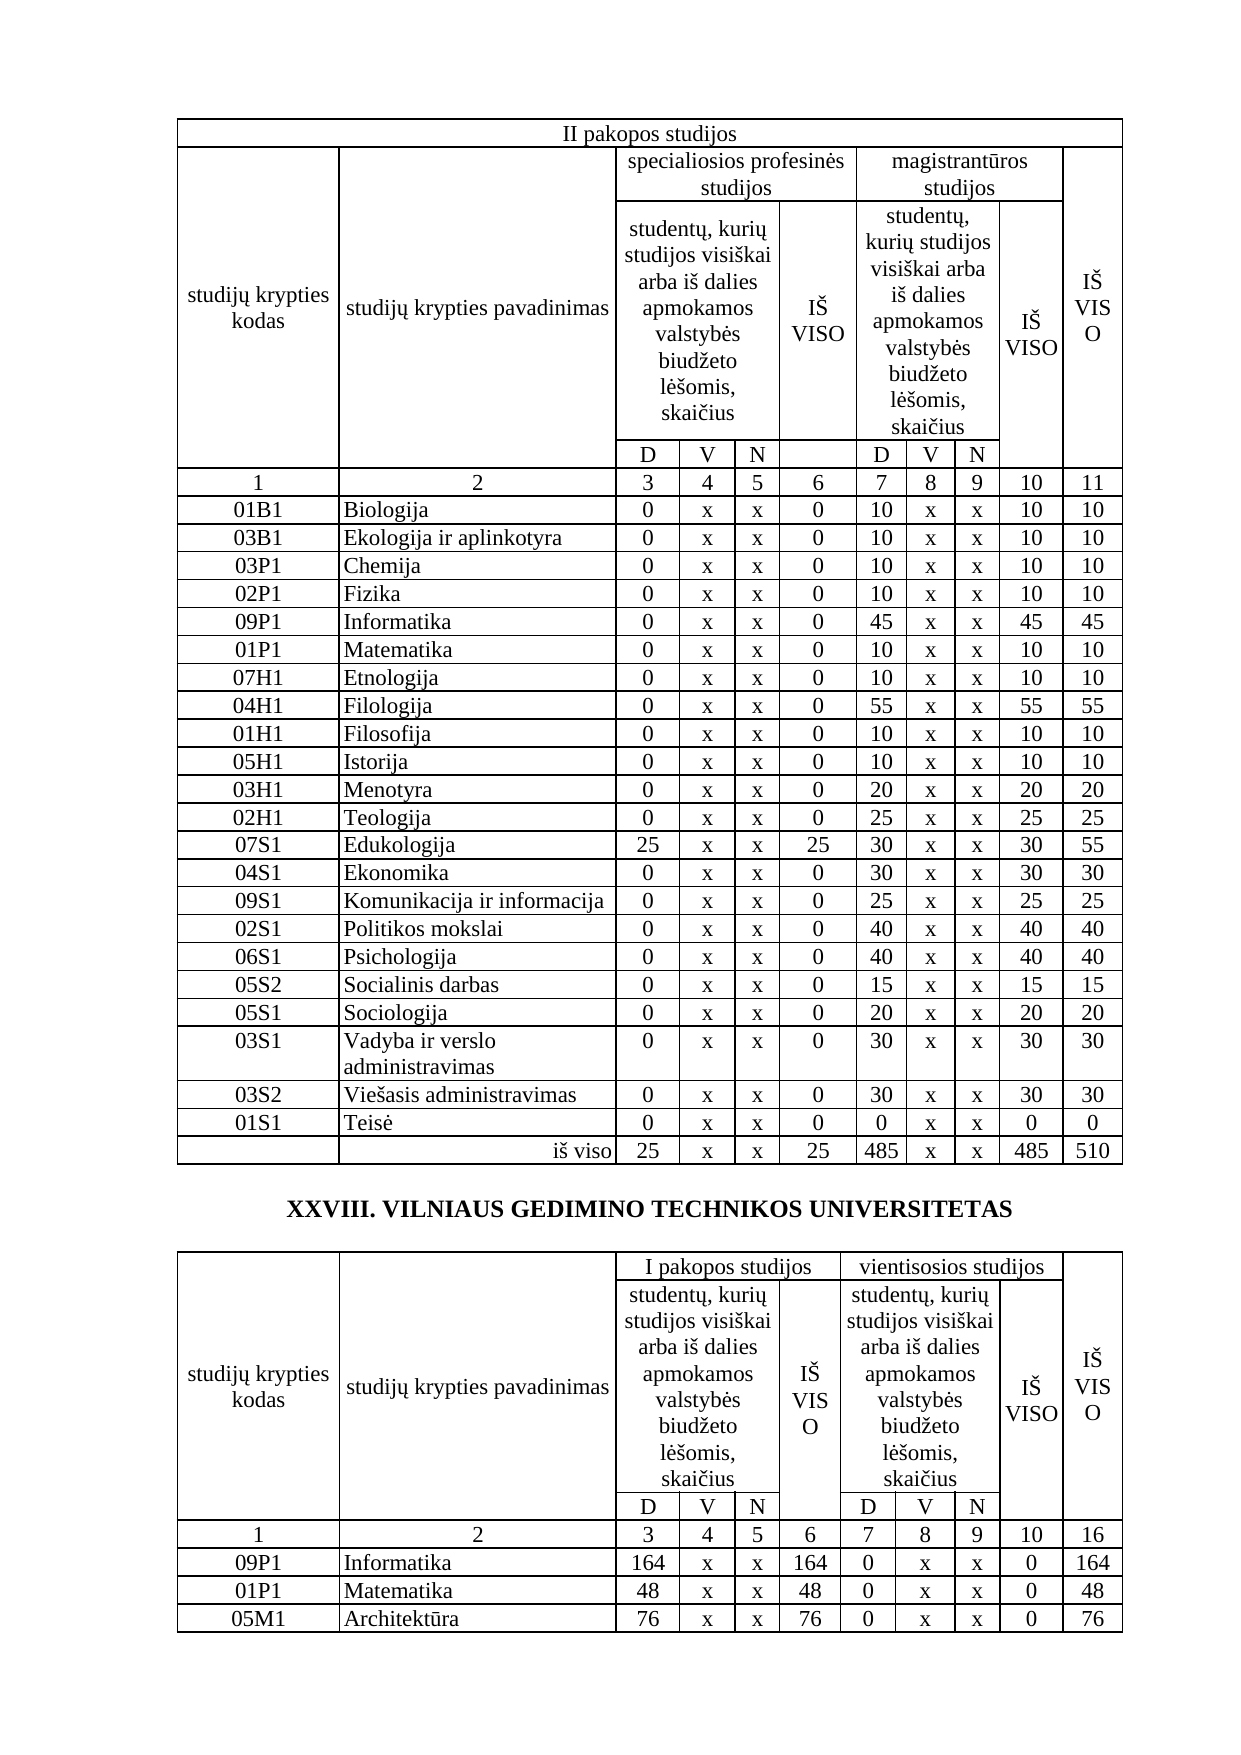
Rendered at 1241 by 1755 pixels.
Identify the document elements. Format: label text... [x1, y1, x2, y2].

table_cell x [680, 552, 734, 579]
table_cell x [680, 497, 734, 523]
table_cell x [956, 1137, 999, 1163]
table_cell 7 [857, 469, 906, 495]
table_cell x [956, 1081, 999, 1107]
table_cell 20 [1064, 776, 1122, 802]
table_cell 0 [780, 999, 856, 1025]
table_cell 4 [680, 469, 734, 495]
table_cell IŠ VISO [1000, 202, 1062, 467]
table_cell x [956, 1605, 999, 1631]
table_cell x [736, 804, 779, 830]
table_cell 0 [841, 1577, 895, 1603]
table_cell 55 [857, 692, 906, 718]
table_cell 10 [1001, 1521, 1062, 1547]
table_cell iš viso [340, 1137, 615, 1163]
table_cell 10 [1000, 664, 1062, 690]
table_cell 0 [780, 1081, 856, 1107]
table_cell x [907, 1109, 954, 1135]
table_cell x [680, 1137, 734, 1163]
table_cell 8 [907, 469, 954, 495]
table_cell 25 [857, 887, 906, 914]
table_cell 10 [857, 552, 906, 579]
table_cell 0 [617, 776, 679, 802]
table_cell 164 [617, 1549, 679, 1575]
table_cell x [680, 1109, 734, 1135]
table_cell 20 [857, 999, 906, 1025]
table_cell x [907, 580, 954, 607]
table_cell Matematika [340, 1577, 615, 1603]
table_header II pakopos studijos [178, 120, 1122, 146]
table_cell 03P1 [178, 552, 338, 579]
table_cell 07S1 [178, 832, 338, 858]
table_cell studentų, kurių studijos visiškai arba iš dalies apmokamos valstybės biudžeto lėšomis, skaičius [857, 202, 999, 439]
table_cell IŠ VISO [1001, 1281, 1062, 1519]
table_cell x [907, 776, 954, 802]
table_cell 25 [617, 832, 679, 858]
table_cell 10 [1064, 720, 1122, 746]
table_cell 04S1 [178, 860, 338, 886]
table_cell x [956, 804, 999, 830]
table_cell x [907, 943, 954, 969]
table_cell 0 [780, 804, 856, 830]
table_cell x [680, 832, 734, 858]
table_cell 0 [780, 943, 856, 969]
table_cell 11 [1064, 469, 1122, 495]
table_cell 09P1 [178, 1549, 339, 1575]
table_cell 0 [780, 1109, 856, 1135]
table_cell 10 [857, 525, 906, 551]
table_cell 76 [1064, 1605, 1122, 1631]
table_cell x [956, 943, 999, 969]
table_cell V [896, 1493, 954, 1519]
table_cell x [907, 720, 954, 746]
table_cell x [736, 552, 779, 579]
table_cell 76 [617, 1605, 679, 1631]
table_cell 10 [1000, 525, 1062, 551]
text XXVIII. VILNIAUS GEDIMINO TECHNIKOS UNIVERSITETAS [177, 1194, 1122, 1222]
table_cell 30 [857, 1081, 906, 1107]
table_cell 15 [857, 971, 906, 997]
table_cell 0 [617, 804, 679, 830]
table_cell x [736, 692, 779, 718]
table_cell 45 [1000, 608, 1062, 634]
table_cell x [907, 664, 954, 690]
table_cell x [736, 776, 779, 802]
table_cell D [617, 441, 679, 467]
table_cell V [680, 441, 734, 467]
table_cell 164 [1064, 1549, 1122, 1575]
table_cell x [956, 971, 999, 997]
table_cell x [896, 1549, 954, 1575]
table_cell 10 [1000, 497, 1062, 523]
table_cell 0 [780, 580, 856, 607]
table_cell 40 [1064, 915, 1122, 942]
table_cell x [907, 497, 954, 523]
table_cell 1 [178, 1521, 339, 1547]
table_cell 30 [1000, 1027, 1062, 1079]
table_cell 0 [1064, 1109, 1122, 1135]
table_cell 0 [617, 497, 679, 523]
table_cell 6 [780, 1521, 840, 1547]
table_cell [780, 441, 856, 467]
table_cell 1 [178, 469, 338, 495]
table_cell 20 [1000, 776, 1062, 802]
table_cell 5 [736, 1521, 779, 1547]
table_cell 3 [617, 469, 679, 495]
table_cell 0 [780, 552, 856, 579]
table_cell 30 [1064, 1081, 1122, 1107]
table_cell 10 [857, 748, 906, 774]
table_cell 03B1 [178, 525, 338, 551]
table_cell 30 [1064, 1027, 1122, 1079]
table_cell 164 [780, 1549, 840, 1575]
table_cell x [736, 1081, 779, 1107]
table_cell 45 [857, 608, 906, 634]
table_cell D [617, 1493, 679, 1519]
table_cell 07H1 [178, 664, 338, 690]
table_cell 485 [857, 1137, 906, 1163]
table_cell studentų, kurių studijos visiškai arba iš dalies apmokamos valstybės biudžeto lėšomis, skaičius [841, 1281, 999, 1491]
table_cell 0 [780, 636, 856, 662]
table_cell 20 [1000, 999, 1062, 1025]
table_cell Teisė [340, 1109, 615, 1135]
table_cell x [680, 692, 734, 718]
table_cell x [680, 887, 734, 914]
table_cell x [736, 636, 779, 662]
table_cell 485 [1000, 1137, 1062, 1163]
table_cell 55 [1000, 692, 1062, 718]
table_cell 0 [857, 1109, 906, 1135]
table_cell 01P1 [178, 636, 338, 662]
table_cell 04H1 [178, 692, 338, 718]
table_cell 0 [780, 748, 856, 774]
table_cell x [736, 720, 779, 746]
table_cell studijų krypties kodas [178, 148, 338, 467]
table_cell x [736, 580, 779, 607]
table_cell V [680, 1493, 734, 1519]
table_cell 25 [780, 1137, 856, 1163]
table_cell 510 [1064, 1137, 1122, 1163]
table_cell 7 [841, 1521, 895, 1547]
table_header IŠ VISO [1064, 1253, 1122, 1519]
table_cell x [956, 552, 999, 579]
table_cell x [907, 1027, 954, 1079]
table_cell 48 [617, 1577, 679, 1603]
table_cell IŠ VISO [780, 202, 856, 439]
table_cell 02P1 [178, 580, 338, 607]
table_cell x [956, 915, 999, 942]
table_cell 10 [857, 720, 906, 746]
table_cell 0 [780, 776, 856, 802]
table_cell 01H1 [178, 720, 338, 746]
table_cell x [956, 664, 999, 690]
table_cell 0 [780, 525, 856, 551]
table_cell 40 [1000, 915, 1062, 942]
table_cell x [680, 720, 734, 746]
table_cell 0 [617, 720, 679, 746]
table_cell x [907, 552, 954, 579]
table_cell x [680, 636, 734, 662]
table_cell x [680, 1549, 734, 1575]
table_cell Teologija [340, 804, 615, 830]
table_cell x [680, 776, 734, 802]
table_cell x [956, 887, 999, 914]
table_cell 15 [1064, 971, 1122, 997]
table_cell studijų krypties pavadinimas [340, 148, 615, 467]
table_cell x [907, 971, 954, 997]
table_cell x [907, 860, 954, 886]
table_cell x [956, 1027, 999, 1079]
table_cell Etnologija [340, 664, 615, 690]
table_cell Chemija [340, 552, 615, 579]
table_header I pakopos studijos [617, 1253, 840, 1279]
table_cell 0 [780, 860, 856, 886]
table_cell Edukologija [340, 832, 615, 858]
table_cell 8 [896, 1521, 954, 1547]
table_cell IŠ VISO [1064, 148, 1122, 467]
table_cell 10 [1064, 748, 1122, 774]
table_cell 05S1 [178, 999, 338, 1025]
table_cell 5 [736, 469, 779, 495]
table_cell 0 [617, 664, 679, 690]
table_cell [178, 1137, 338, 1163]
table_cell 48 [780, 1577, 840, 1603]
table_cell x [956, 776, 999, 802]
table_cell Menotyra [340, 776, 615, 802]
table_cell 0 [780, 887, 856, 914]
table_cell 0 [1001, 1577, 1062, 1603]
table_cell x [956, 748, 999, 774]
table_cell 03H1 [178, 776, 338, 802]
table_cell Ekonomika [340, 860, 615, 886]
table_cell Fizika [340, 580, 615, 607]
table_cell Biologija [340, 497, 615, 523]
table_cell 2 [340, 1521, 615, 1547]
table_cell x [907, 525, 954, 551]
table_cell x [680, 999, 734, 1025]
table_cell 30 [857, 860, 906, 886]
table_cell x [680, 1577, 734, 1603]
table_cell 20 [857, 776, 906, 802]
table_cell D [857, 441, 906, 467]
table_cell 55 [1064, 692, 1122, 718]
table_cell x [736, 971, 779, 997]
table_cell 0 [617, 971, 679, 997]
table_cell studentų, kurių studijos visiškai arba iš dalies apmokamos valstybės biudžeto lėšomis, skaičius [617, 1281, 779, 1491]
table_cell x [907, 832, 954, 858]
table_cell 10 [1000, 720, 1062, 746]
table_cell x [736, 497, 779, 523]
table_cell 10 [857, 636, 906, 662]
table_cell x [956, 525, 999, 551]
table_cell x [907, 608, 954, 634]
table_cell x [680, 943, 734, 969]
table_cell 01B1 [178, 497, 338, 523]
table_cell x [736, 860, 779, 886]
table_cell 0 [617, 580, 679, 607]
table_cell 0 [841, 1605, 895, 1631]
table_cell specialiosios profesinės studijos [617, 148, 856, 200]
table_cell 30 [1064, 860, 1122, 886]
table_cell 0 [617, 748, 679, 774]
table_cell Komunikacija ir informacija [340, 887, 615, 914]
table_cell x [907, 1081, 954, 1107]
table_cell N [956, 1493, 999, 1519]
table_cell 30 [1000, 832, 1062, 858]
table_cell 0 [780, 1027, 856, 1079]
table_cell x [736, 887, 779, 914]
table_cell x [680, 525, 734, 551]
table_cell x [907, 999, 954, 1025]
table_cell D [841, 1493, 895, 1519]
table_cell 0 [617, 1027, 679, 1079]
table_cell x [680, 1605, 734, 1631]
table_cell IŠ VISO [780, 1281, 840, 1519]
table_cell Viešasis administravimas [340, 1081, 615, 1107]
table_cell 0 [617, 915, 679, 942]
table_cell 0 [780, 720, 856, 746]
table_cell 10 [857, 580, 906, 607]
table_cell 40 [1000, 943, 1062, 969]
table_cell 0 [841, 1549, 895, 1575]
table_cell 03S1 [178, 1027, 338, 1079]
table_cell x [736, 1137, 779, 1163]
table_cell 9 [956, 1521, 999, 1547]
table_cell x [680, 971, 734, 997]
table_cell studentų, kurių studijos visiškai arba iš dalies apmokamos valstybės biudžeto lėšomis, skaičius [617, 202, 779, 439]
table_cell 05M1 [178, 1605, 339, 1631]
table_cell x [736, 999, 779, 1025]
table_cell x [907, 748, 954, 774]
table_cell x [956, 692, 999, 718]
table_cell x [680, 580, 734, 607]
table_cell Filosofija [340, 720, 615, 746]
table_cell x [956, 1577, 999, 1603]
table_cell 10 [1064, 636, 1122, 662]
table_cell x [907, 1137, 954, 1163]
table_cell 76 [780, 1605, 840, 1631]
table_cell x [907, 636, 954, 662]
table_cell 09P1 [178, 608, 338, 634]
table_cell 10 [1064, 497, 1122, 523]
table_cell 10 [1064, 664, 1122, 690]
table_cell 0 [617, 525, 679, 551]
table_cell 06S1 [178, 943, 338, 969]
table_cell N [736, 441, 779, 467]
table_cell 15 [1000, 971, 1062, 997]
table_cell x [907, 804, 954, 830]
table_cell x [907, 887, 954, 914]
table_cell x [736, 1605, 779, 1631]
table_cell 10 [1000, 580, 1062, 607]
table_cell 02H1 [178, 804, 338, 830]
table_cell x [680, 748, 734, 774]
table_cell N [956, 441, 999, 467]
table_cell 10 [1000, 636, 1062, 662]
table_cell x [956, 580, 999, 607]
table_cell 30 [857, 832, 906, 858]
table_cell Psichologija [340, 943, 615, 969]
table_cell 0 [780, 692, 856, 718]
table_cell 10 [1000, 469, 1062, 495]
table_header studijų krypties pavadinimas [340, 1253, 615, 1519]
table_cell 05H1 [178, 748, 338, 774]
table_cell x [680, 1081, 734, 1107]
table_cell 0 [617, 887, 679, 914]
table_cell 0 [617, 1109, 679, 1135]
table_cell 0 [617, 552, 679, 579]
table_cell 0 [617, 999, 679, 1025]
table_cell 05S2 [178, 971, 338, 997]
table_cell x [956, 636, 999, 662]
table_header studijų krypties kodas [178, 1253, 339, 1519]
table_cell 10 [1064, 525, 1122, 551]
table_cell x [736, 943, 779, 969]
table_cell 25 [1064, 887, 1122, 914]
table_cell x [736, 915, 779, 942]
table_cell Vadyba ir verslo administravimas [340, 1027, 615, 1079]
table_cell x [956, 860, 999, 886]
table_cell 40 [857, 943, 906, 969]
table_cell 0 [617, 608, 679, 634]
table_cell 09S1 [178, 887, 338, 914]
table_cell x [680, 860, 734, 886]
table_cell Istorija [340, 748, 615, 774]
table_cell 0 [617, 1081, 679, 1107]
table_cell 03S2 [178, 1081, 338, 1107]
table_cell x [907, 915, 954, 942]
table_cell x [736, 1577, 779, 1603]
table_cell Sociologija [340, 999, 615, 1025]
table_cell 0 [780, 915, 856, 942]
table_cell magistrantūros studijos [857, 148, 1062, 200]
table_cell Architektūra [340, 1605, 615, 1631]
table_cell 02S1 [178, 915, 338, 942]
table_cell N [736, 1493, 779, 1519]
table_cell 4 [680, 1521, 734, 1547]
table_cell Informatika [340, 608, 615, 634]
table_cell Socialinis darbas [340, 971, 615, 997]
table_cell 10 [857, 497, 906, 523]
table_cell x [736, 1549, 779, 1575]
table_cell x [956, 1549, 999, 1575]
table_cell 10 [1064, 580, 1122, 607]
table_cell x [736, 1109, 779, 1135]
table_cell 16 [1064, 1521, 1122, 1547]
table_cell 40 [1064, 943, 1122, 969]
table_cell x [680, 1027, 734, 1079]
table_cell x [680, 804, 734, 830]
table_cell 30 [1000, 1081, 1062, 1107]
table_cell x [896, 1577, 954, 1603]
table_cell 01P1 [178, 1577, 339, 1603]
table_cell 25 [1000, 887, 1062, 914]
table_cell 30 [1000, 860, 1062, 886]
table_cell 25 [1064, 804, 1122, 830]
table_cell 25 [857, 804, 906, 830]
table_cell 25 [780, 832, 856, 858]
table_cell x [680, 608, 734, 634]
table_cell 10 [1000, 748, 1062, 774]
table_cell 0 [617, 943, 679, 969]
table_cell x [736, 748, 779, 774]
table_cell Matematika [340, 636, 615, 662]
table_cell 55 [1064, 832, 1122, 858]
table_cell Ekologija ir aplinkotyra [340, 525, 615, 551]
table_cell 10 [1000, 552, 1062, 579]
table_cell 45 [1064, 608, 1122, 634]
table_cell 25 [1000, 804, 1062, 830]
table_cell 0 [780, 497, 856, 523]
table_cell 10 [857, 664, 906, 690]
table_cell 0 [617, 636, 679, 662]
table_cell x [896, 1605, 954, 1631]
table_cell 0 [780, 608, 856, 634]
table_cell 0 [617, 692, 679, 718]
table_cell x [736, 1027, 779, 1079]
table_cell 10 [1064, 552, 1122, 579]
table_cell 3 [617, 1521, 679, 1547]
table_cell 0 [780, 664, 856, 690]
table_cell x [956, 497, 999, 523]
table_cell 25 [617, 1137, 679, 1163]
table_cell 20 [1064, 999, 1122, 1025]
table_cell 9 [956, 469, 999, 495]
table_cell x [736, 664, 779, 690]
table_cell x [736, 525, 779, 551]
table_cell x [956, 832, 999, 858]
table_cell 48 [1064, 1577, 1122, 1603]
table_cell 40 [857, 915, 906, 942]
table_cell x [956, 999, 999, 1025]
table_cell V [907, 441, 954, 467]
table_cell x [736, 832, 779, 858]
table_cell 2 [340, 469, 615, 495]
table_header vientisosios studijos [841, 1253, 1062, 1279]
table_cell x [680, 664, 734, 690]
table_cell 30 [857, 1027, 906, 1079]
table_cell Informatika [340, 1549, 615, 1575]
table_cell x [680, 915, 734, 942]
table_cell x [736, 608, 779, 634]
table_cell x [907, 692, 954, 718]
table_cell x [956, 720, 999, 746]
table_cell 0 [617, 860, 679, 886]
table_cell Politikos mokslai [340, 915, 615, 942]
table_cell 0 [780, 971, 856, 997]
table_cell 0 [1001, 1549, 1062, 1575]
table_cell 0 [1000, 1109, 1062, 1135]
table_cell 01S1 [178, 1109, 338, 1135]
table_cell Filologija [340, 692, 615, 718]
table_cell 6 [780, 469, 856, 495]
table_cell x [956, 1109, 999, 1135]
table_cell x [956, 608, 999, 634]
table_cell 0 [1001, 1605, 1062, 1631]
